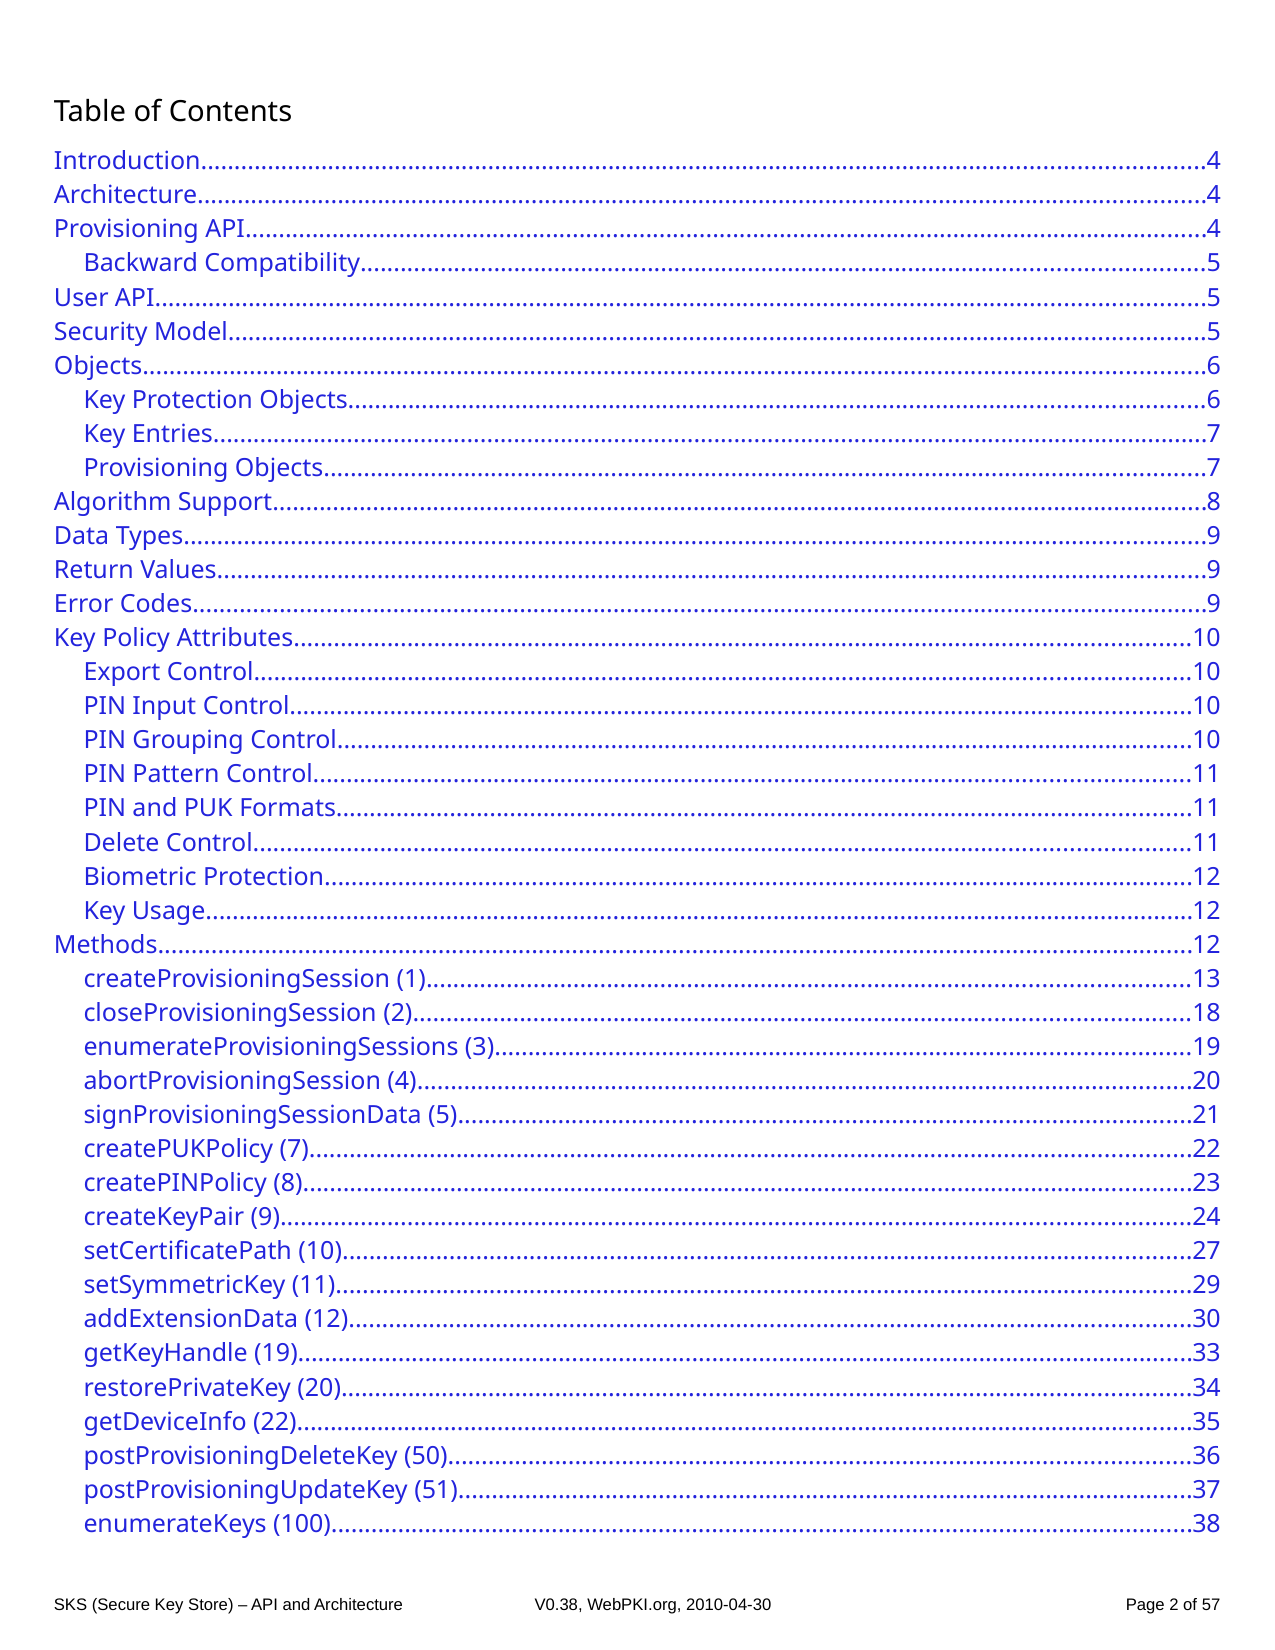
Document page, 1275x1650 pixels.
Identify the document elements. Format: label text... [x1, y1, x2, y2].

text createKeyPair (9) 24 [83, 1199, 1221, 1233]
text Biometric Protection 12 [83, 858, 1221, 892]
text Key Policy Attributes 10 [54, 620, 1221, 654]
text createPUKPolicy (7) 22 [83, 1131, 1221, 1165]
text enumerateKeys (100) 38 [83, 1505, 1221, 1539]
text Introduction 4 [54, 143, 1221, 177]
text postProvisioningUpdateKey (51) 37 [83, 1471, 1221, 1505]
text Delete Control 11 [83, 824, 1221, 858]
text closeProvisioningSession (2) 18 [83, 994, 1221, 1028]
text Provisioning Objects 7 [83, 449, 1221, 483]
text PIN Pattern Control 11 [83, 756, 1221, 790]
text restorePrivateKey (20) 34 [83, 1369, 1221, 1403]
text Security Model 5 [54, 313, 1221, 347]
text Key Entries 7 [83, 415, 1221, 449]
text enumerateProvisioningSessions (3) 19 [83, 1028, 1221, 1063]
text createProvisioningSession (1) 13 [83, 960, 1221, 994]
text Key Protection Objects 6 [83, 381, 1221, 415]
text Return Values 9 [54, 552, 1221, 586]
subtitle Table of Contents [54, 91, 1221, 130]
text User API 5 [54, 279, 1221, 313]
text PIN Grouping Control 10 [83, 722, 1221, 756]
text createPINPolicy (8) 23 [83, 1165, 1221, 1199]
text postProvisioningDeleteKey (50) 36 [83, 1437, 1221, 1471]
text signProvisioningSessionData (5) 21 [83, 1097, 1221, 1131]
text Methods 12 [54, 926, 1221, 960]
text Data Types 9 [54, 518, 1221, 552]
text setCertificatePath (10) 27 [83, 1233, 1221, 1267]
text setSymmetricKey (11) 29 [83, 1267, 1221, 1301]
text Key Usage 12 [83, 892, 1221, 926]
text Algorithm Support 8 [54, 483, 1221, 518]
text Architecture 4 [54, 177, 1221, 211]
text addExtensionData (12) 30 [83, 1301, 1221, 1335]
text Error Codes 9 [54, 586, 1221, 620]
text Export Control 10 [83, 654, 1221, 688]
text PIN and PUK Formats 11 [83, 790, 1221, 824]
text getKeyHandle (19) 33 [83, 1335, 1221, 1369]
text Objects 6 [54, 347, 1221, 381]
text abortProvisioningSession (4) 20 [83, 1063, 1221, 1097]
text PIN Input Control 10 [83, 688, 1221, 722]
text getDeviceInfo (22) 35 [83, 1403, 1221, 1437]
text Provisioning API 4 [54, 211, 1221, 245]
text Backward Compatibility 5 [83, 245, 1221, 279]
